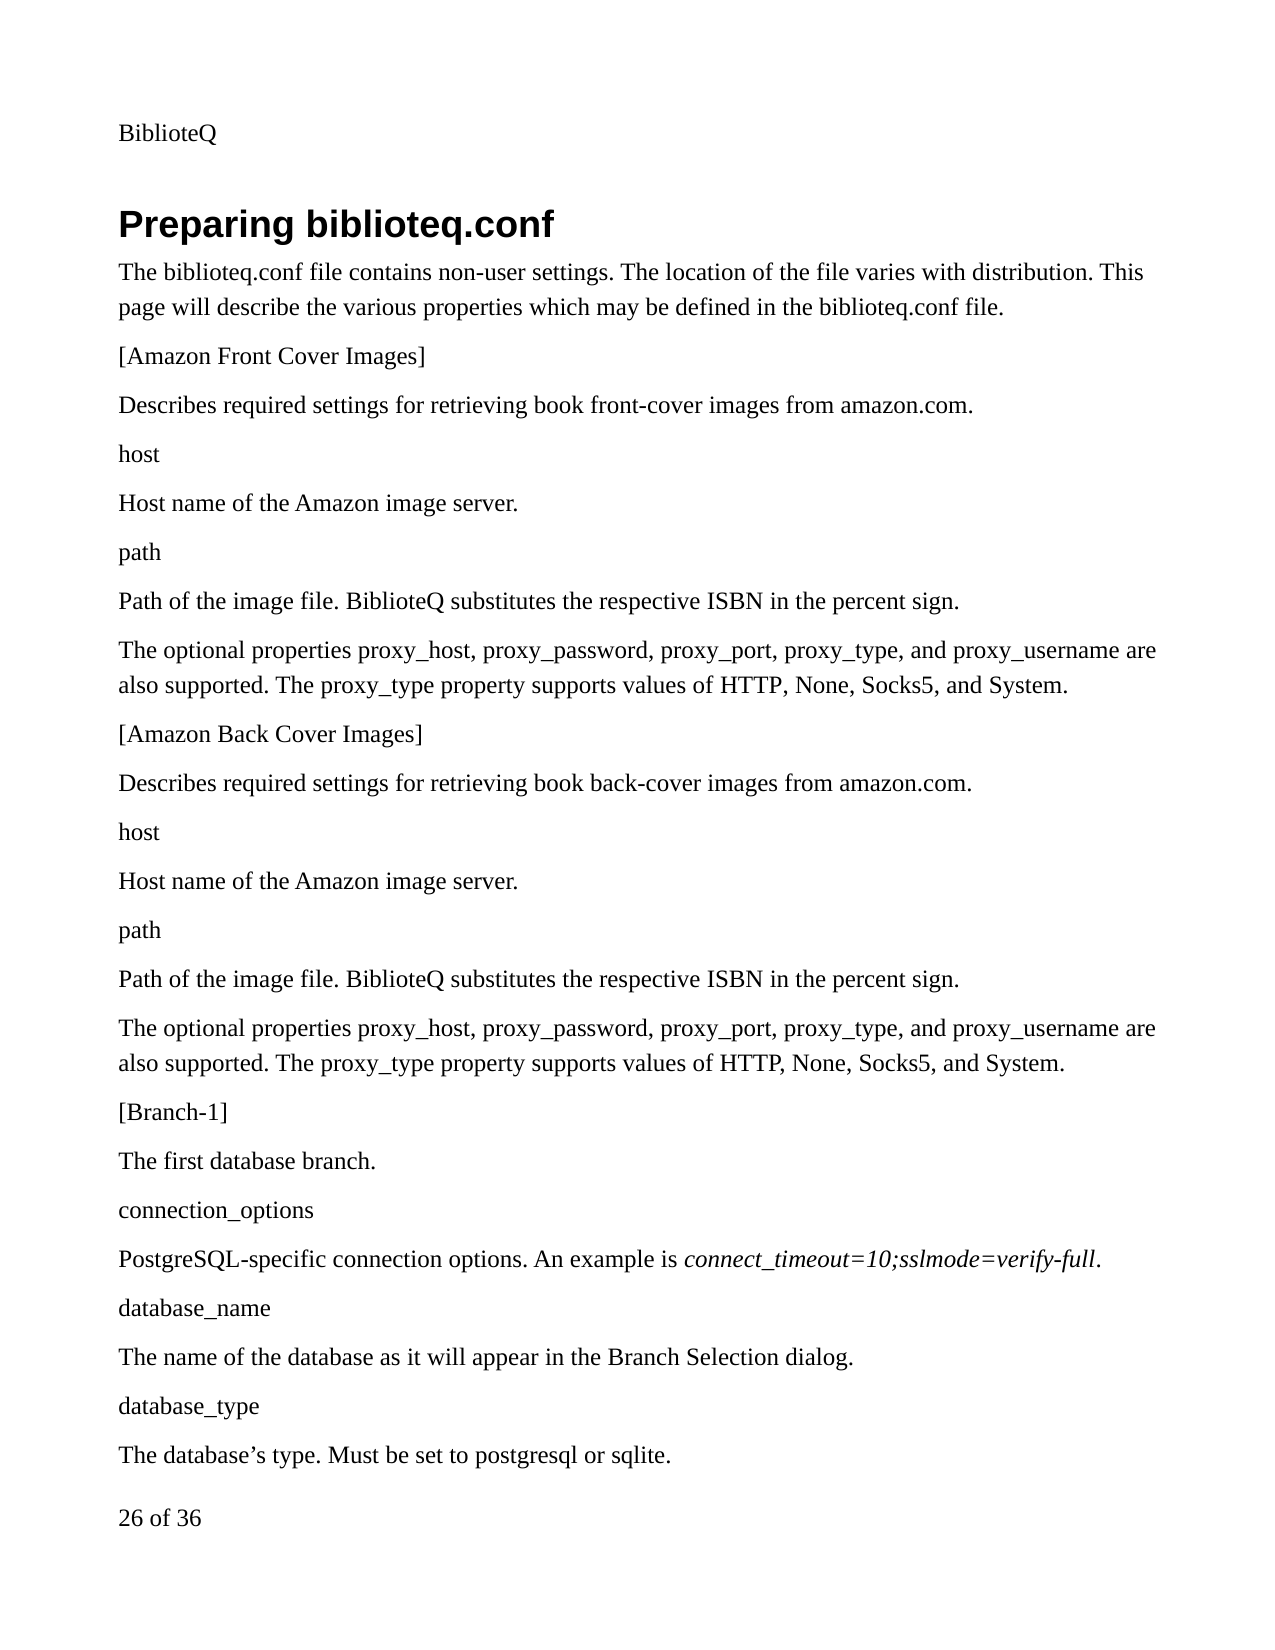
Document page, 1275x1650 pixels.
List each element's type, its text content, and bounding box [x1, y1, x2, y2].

text path [118, 537, 1157, 566]
text PostgreSQL-specific connection options. An example is connect_timeout=10;sslmode=verify-full. [118, 1244, 1157, 1273]
text The name of the database as it will appear in the Branch Selection dialog. [118, 1342, 1157, 1371]
text Host name of the Amazon image server. [118, 488, 1157, 517]
text connection_options [118, 1195, 1157, 1224]
text Describes required settings for retrieving book front-cover images from amazon.com. [118, 390, 1157, 419]
text host [118, 817, 1157, 846]
text Describes required settings for retrieving book back-cover images from amazon.com. [118, 768, 1157, 797]
text [Amazon Front Cover Images] [118, 341, 1157, 370]
text [Amazon Back Cover Images] [118, 719, 1157, 748]
text database_name [118, 1293, 1157, 1322]
text path [118, 915, 1157, 944]
subtitle Preparing biblioteq.conf [118, 201, 1157, 245]
text The biblioteq.conf file contains non-user settings. The location of the file varies with distribution. This page will describe the various properties which may be defined in the biblioteq.conf file. [118, 257, 1157, 321]
text The optional properties proxy_host, proxy_password, proxy_port, proxy_type, and proxy_username are also supported. The proxy_type property supports values of HTTP, None, Socks5, and System. [118, 635, 1157, 699]
text Path of the image file. BiblioteQ substitutes the respective ISBN in the percent sign. [118, 586, 1157, 615]
text The database’s type. Must be set to postgresql or sqlite. [118, 1440, 1157, 1469]
text The first database branch. [118, 1146, 1157, 1175]
text database_type [118, 1391, 1157, 1420]
text Host name of the Amazon image server. [118, 866, 1157, 895]
text The optional properties proxy_host, proxy_password, proxy_port, proxy_type, and proxy_username are also supported. The proxy_type property supports values of HTTP, None, Socks5, and System. [118, 1013, 1157, 1077]
text host [118, 439, 1157, 468]
text Path of the image file. BiblioteQ substitutes the respective ISBN in the percent sign. [118, 964, 1157, 993]
text [Branch-1] [118, 1097, 1157, 1126]
